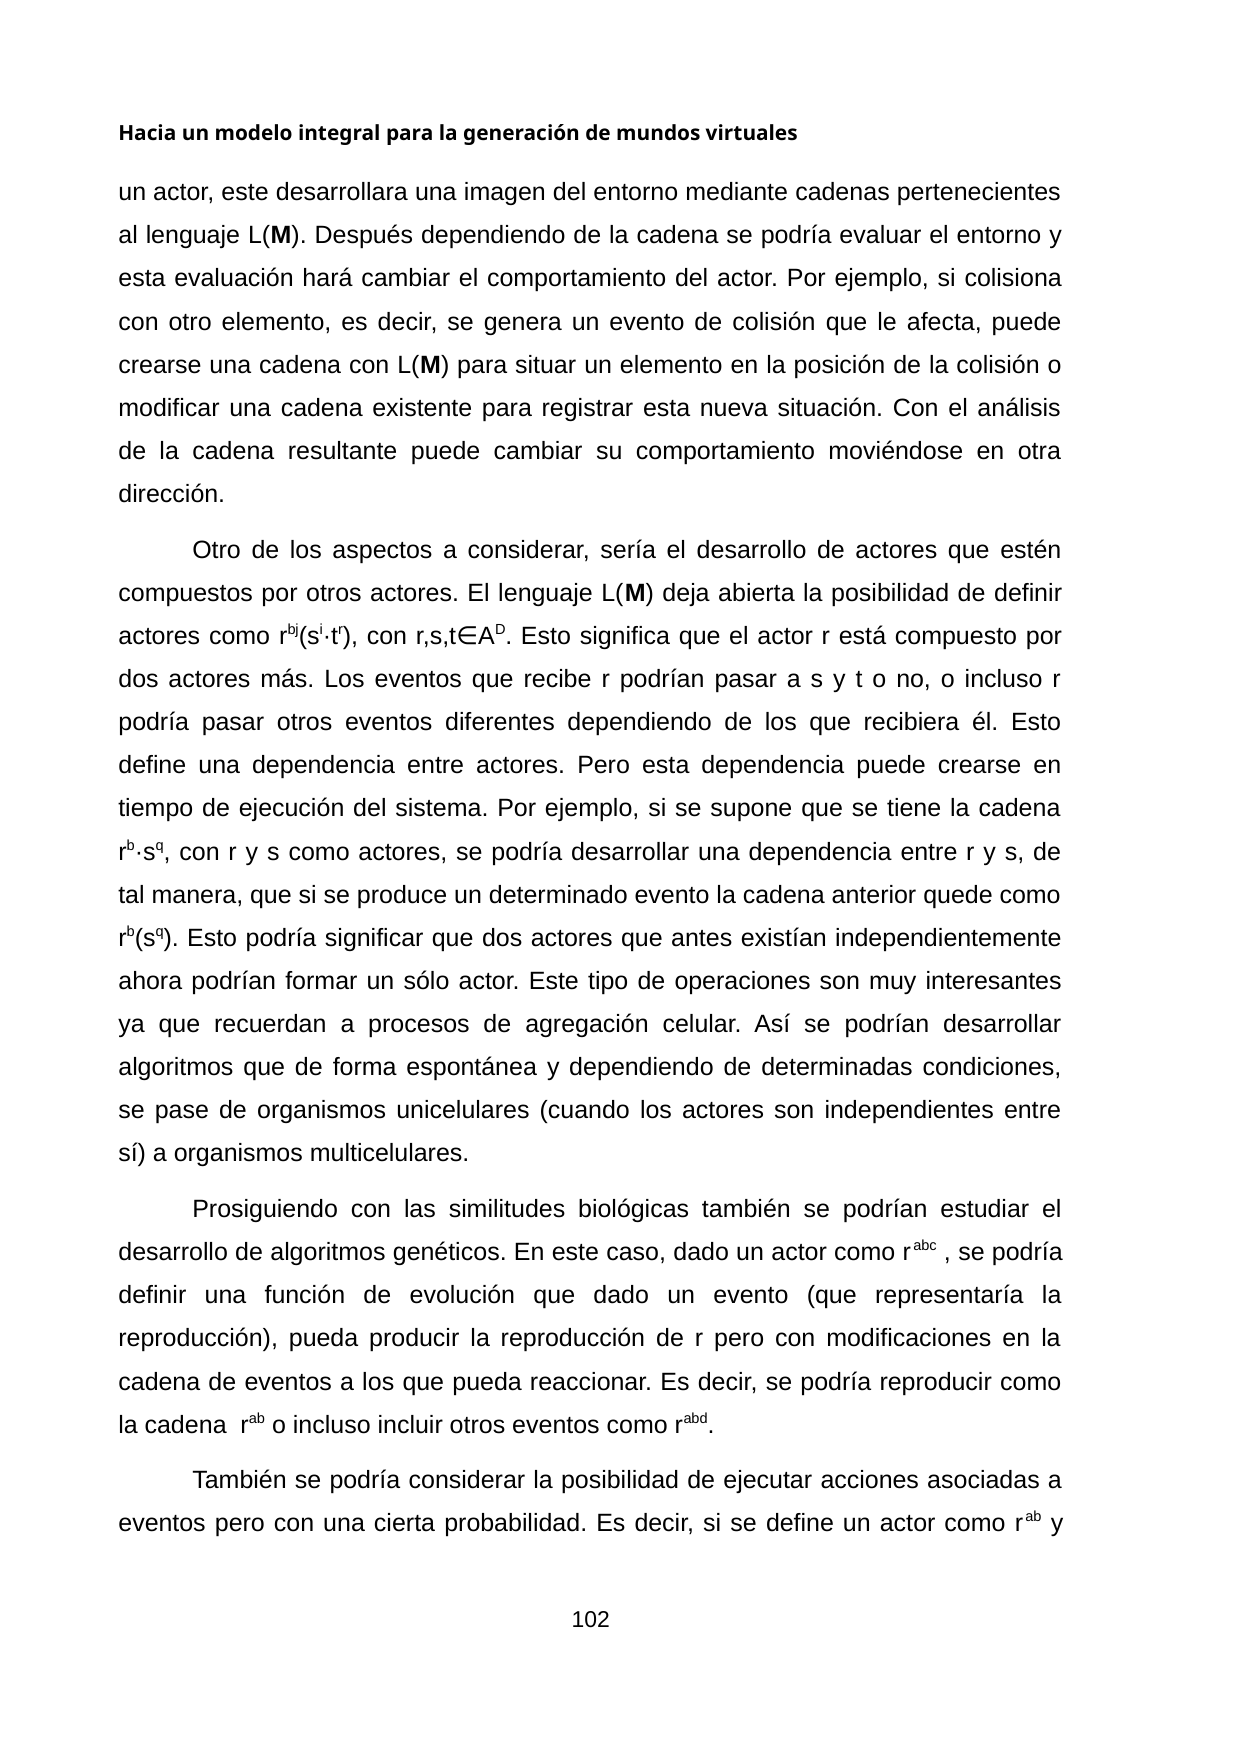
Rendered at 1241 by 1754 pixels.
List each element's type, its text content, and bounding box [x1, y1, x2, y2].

text Prosiguiendo con las similitudes biológicas también se podrían estudiar el desarrollo de algoritmos genéticos. En este caso, dado un actor como rabc , se podría definir una función de evolución que dado un evento (que representaría la reproducción), pueda producir la reproducción de r pero con modificaciones en la cadena de eventos a los que pueda reaccionar. Es decir, se podría reproducir como la cadena rab o incluso incluir otros eventos como rabd. [118, 1194, 1063, 1438]
text un actor, este desarrollara una imagen del entorno mediante cadenas pertenecientes al lenguaje L(M). Después dependiendo de la cadena se podría evaluar el entorno y esta evaluación hará cambiar el comportamiento del actor. Por ejemplo, si colisiona con otro elemento, es decir, se genera un evento de colisión que le afecta, puede crearse una cadena con L(M) para situar un elemento en la posición de la colisión o modificar una cadena existente para registrar esta nueva situación. Con el análisis de la cadena resultante puede cambiar su comportamiento moviéndose en otra dirección. [118, 177, 1063, 508]
text También se podría considerar la posibilidad de ejecutar acciones asociadas a eventos pero con una cierta probabilidad. Es decir, si se define un actor como rab y [118, 1465, 1063, 1537]
text Otro de los aspectos a considerar, sería el desarrollo de actores que estén compuestos por otros actores. El lenguaje L(M) deja abierta la posibilidad de definir actores como rbj(si·tr), con r,s,t∈AD. Esto significa que el actor r está compuesto por dos actores más. Los eventos que recibe r podrían pasar a s y t o no, o incluso r podría pasar otros eventos diferentes dependiendo de los que recibiera él. Esto define una dependencia entre actores. Pero esta dependencia puede crearse en tiempo de ejecución del sistema. Por ejemplo, si se supone que se tiene la cadena rb·sq, con r y s como actores, se podría desarrollar una dependencia entre r y s, de tal manera, que si se produce un determinado evento la cadena anterior quede como rb(sq). Esto podría significar que dos actores que antes existían independientemente ahora podrían formar un sólo actor. Este tipo de operaciones son muy interesantes ya que recuerdan a procesos de agregación celular. Así se podrían desarrollar algoritmos que de forma espontánea y dependiendo de determinadas condiciones, se pase de organismos unicelulares (cuando los actores son independientes entre sí) a organismos multicelulares. [118, 534, 1063, 1167]
